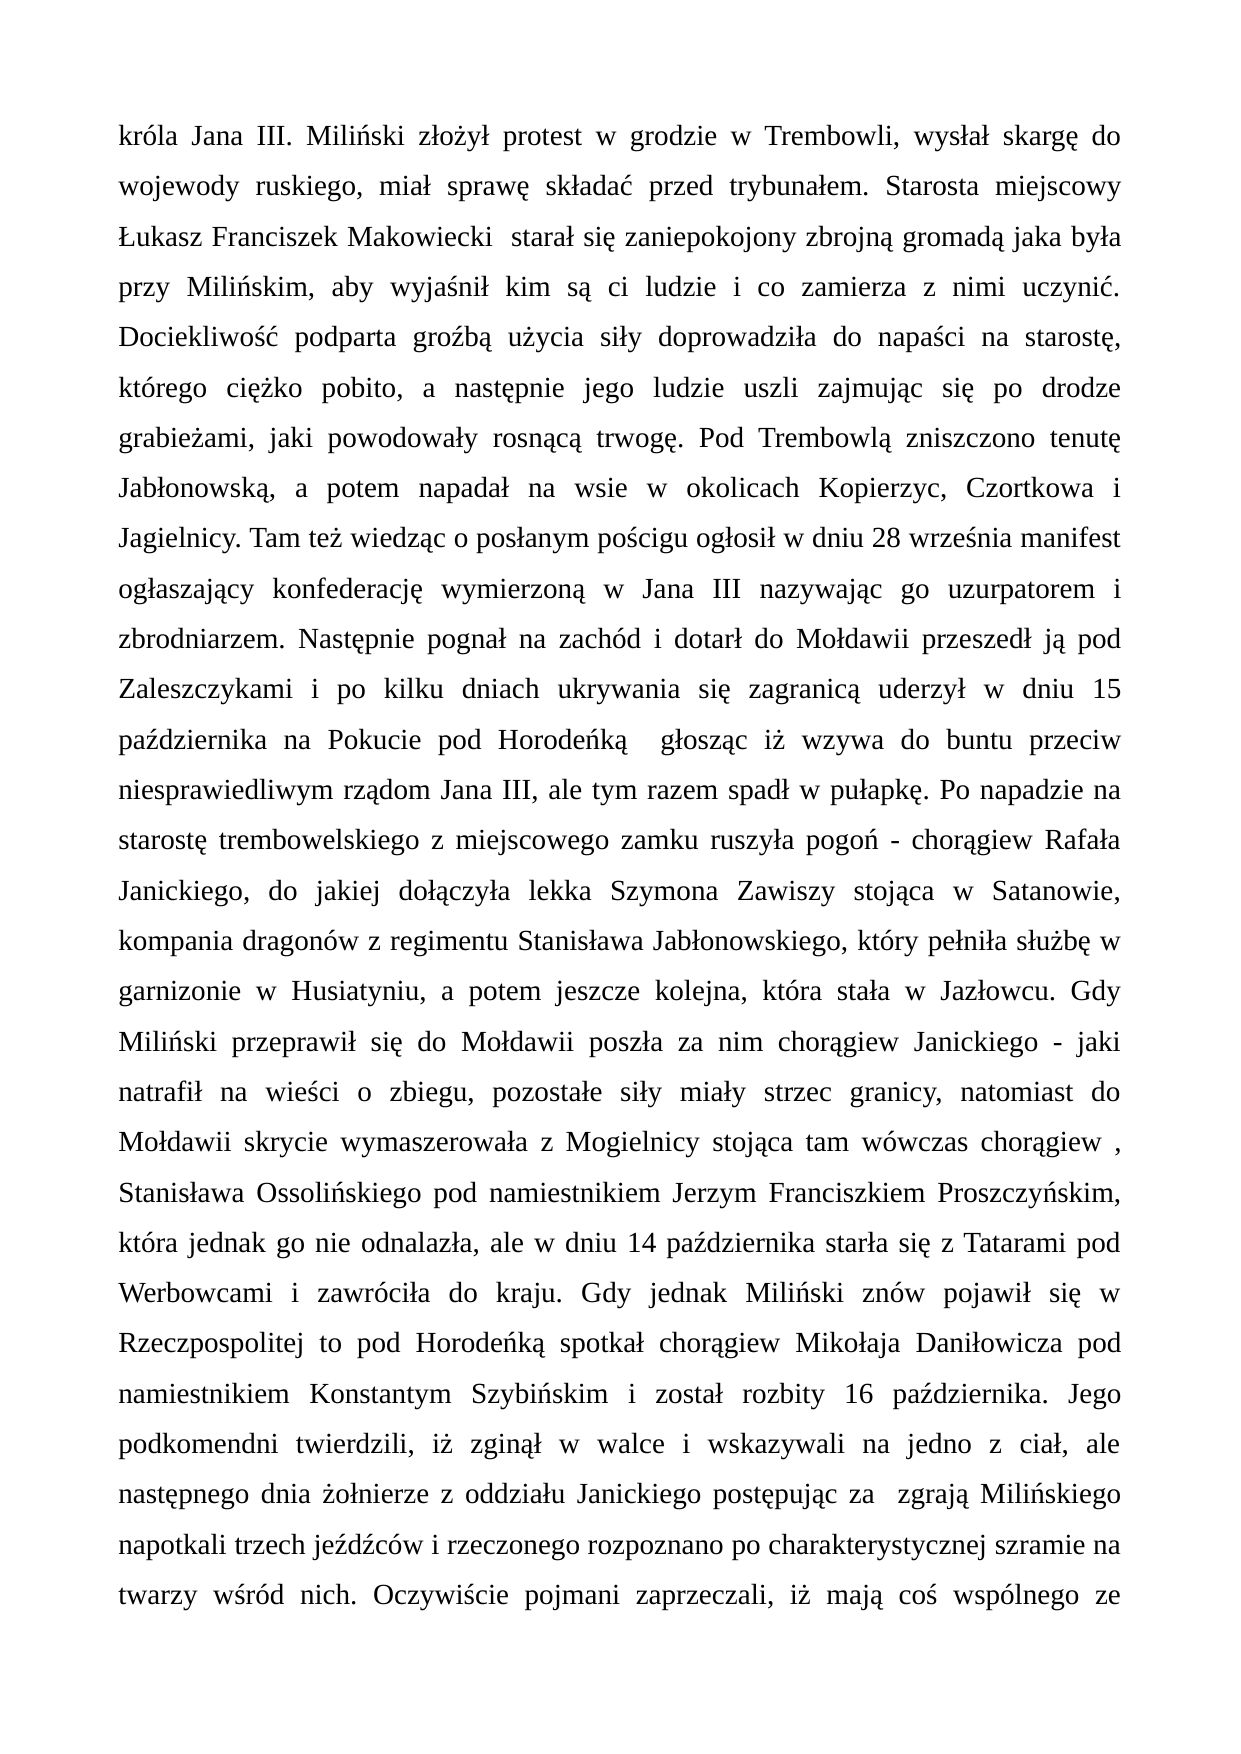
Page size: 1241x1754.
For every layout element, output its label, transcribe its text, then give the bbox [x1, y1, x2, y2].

text króla Jana III. Miliński złożył protest w grodzie w Trembowli, wysłał skargę do wojewody ruskiego, miał sprawę składać przed trybunałem. Starosta miejscowy Łukasz Franciszek Makowiecki starał się zaniepokojony zbrojną gromadą jaka była przy Milińskim, aby wyjaśnił kim są ci ludzie i co zamierza z nimi uczynić. Dociekliwość podparta groźbą użycia siły doprowadziła do napaści na starostę, którego ciężko pobito, a następnie jego ludzie uszli zajmując się po drodze grabieżami, jaki powodowały rosnącą trwogę. Pod Trembowlą zniszczono tenutę Jabłonowską, a potem napadał na wsie w okolicach Kopierzyc, Czortkowa i Jagielnicy. Tam też wiedząc o posłanym pościgu ogłosił w dniu 28 września manifest ogłaszający konfederację wymierzoną w Jana III nazywając go uzurpatorem i zbrodniarzem. Następnie pognał na zachód i dotarł do Mołdawii przeszedł ją pod Zaleszczykami i po kilku dniach ukrywania się zagranicą uderzył w dniu 15 października na Pokucie pod Horodeńką głosząc iż wzywa do buntu przeciw niesprawiedliwym rządom Jana III, ale tym razem spadł w pułapkę. Po napadzie na starostę trembowelskiego z miejscowego zamku ruszyła pogoń - chorągiew Rafała Janickiego, do jakiej dołączyła lekka Szymona Zawiszy stojąca w Satanowie, kompania dragonów z regimentu Stanisława Jabłonowskiego, który pełniła służbę w garnizonie w Husiatyniu, a potem jeszcze kolejna, która stała w Jazłowcu. Gdy Miliński przeprawił się do Mołdawii poszła za nim chorągiew Janickiego - jaki natrafił na wieści o zbiegu, pozostałe siły miały strzec granicy, natomiast do Mołdawii skrycie wymaszerowała z Mogielnicy stojąca tam wówczas chorągiew , Stanisława Ossolińskiego pod namiestnikiem Jerzym Franciszkiem Proszczyńskim, która jednak go nie odnalazła, ale w dniu 14 października starła się z Tatarami pod Werbowcami i zawróciła do kraju. Gdy jednak Miliński znów pojawił się w Rzeczpospolitej to pod Horodeńką spotkał chorągiew Mikołaja Daniłowicza pod namiestnikiem Konstantym Szybińskim i został rozbity 16 października. Jego podkomendni twierdzili, iż zginął w walce i wskazywali na jedno z ciał, ale następnego dnia żołnierze z oddziału Janickiego postępując za zgrają Milińskiego napotkali trzech jeźdźców i rzeczonego rozpoznano po charakterystycznej szramie na twarzy wśród nich. Oczywiście pojmani zaprzeczali, iż mają coś wspólnego ze [118, 118, 1122, 1611]
